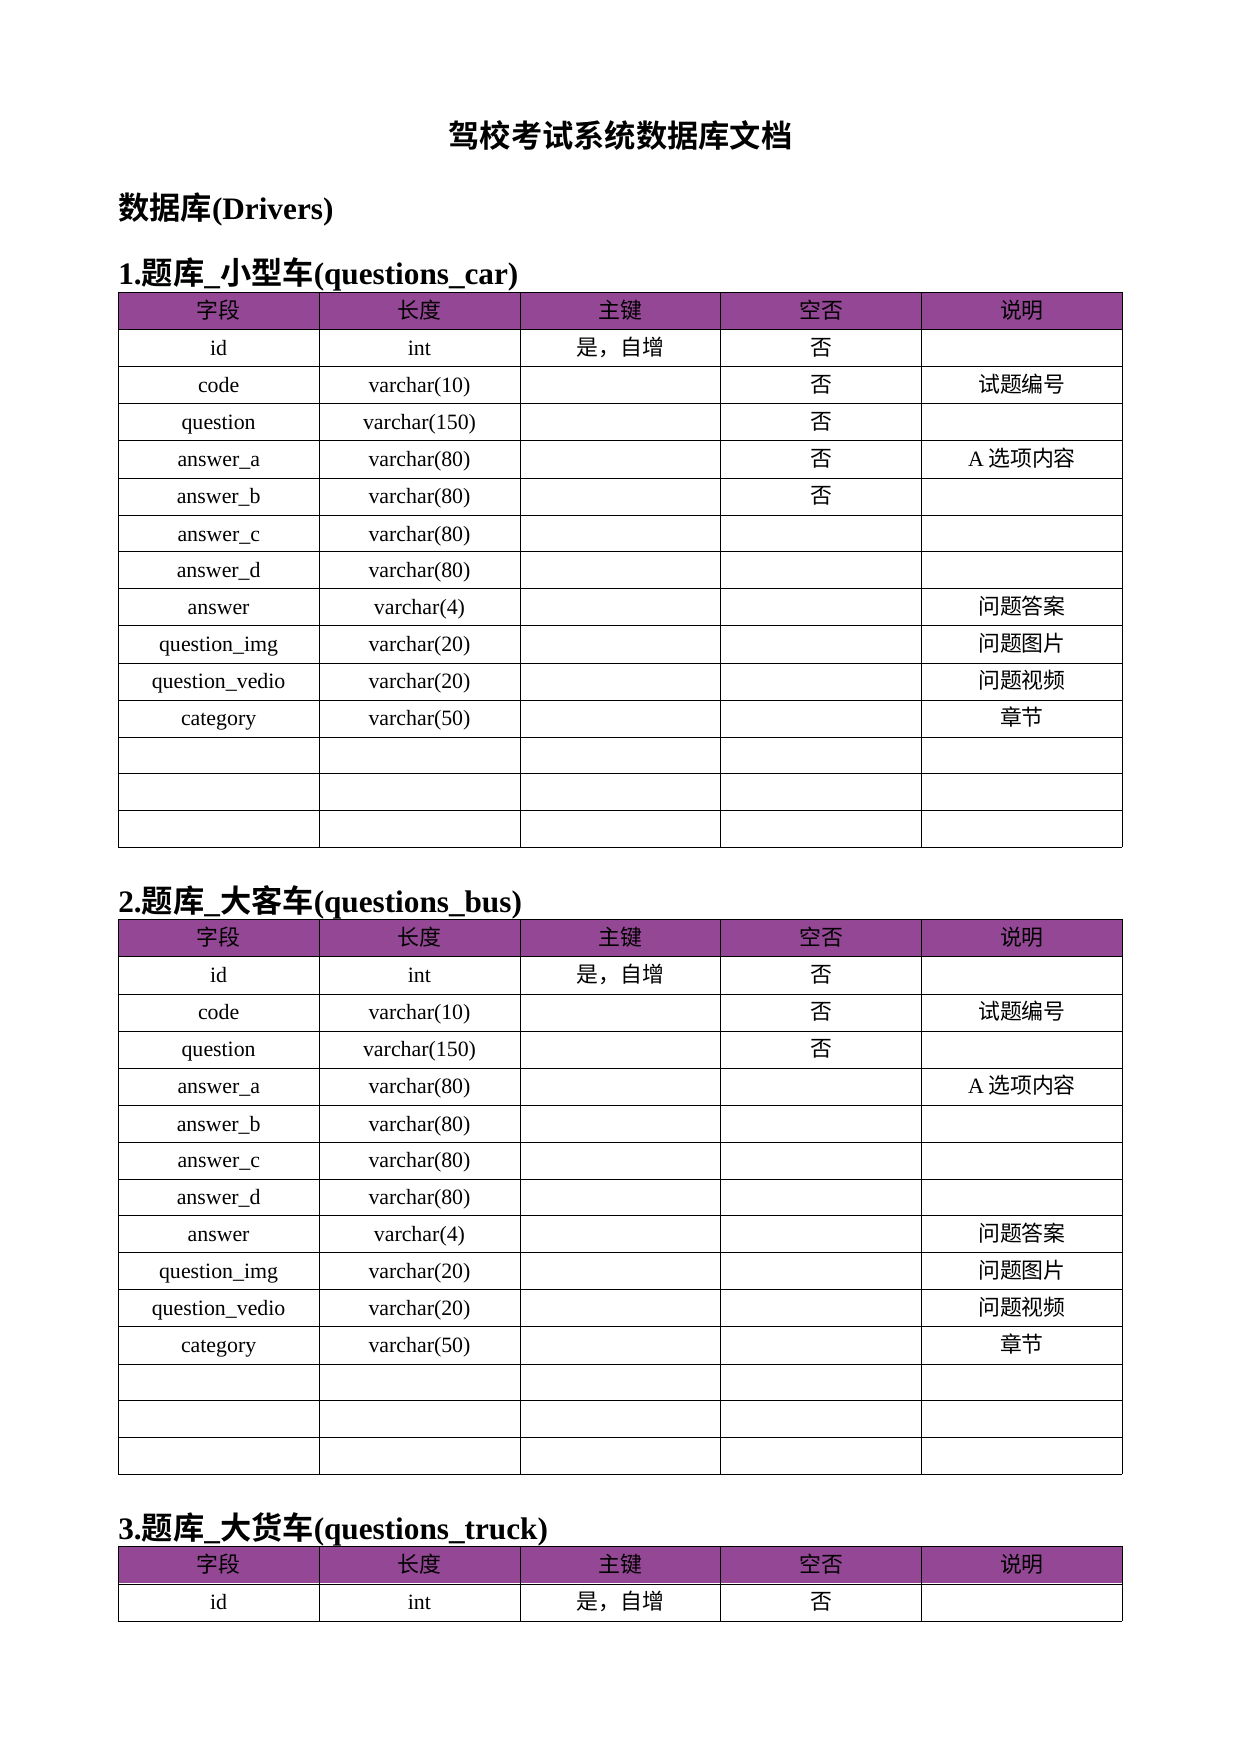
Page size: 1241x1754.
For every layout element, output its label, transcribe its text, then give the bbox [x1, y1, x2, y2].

table_cell varchar(10) [320, 995, 520, 1031]
text 3.题库_大货车(questions_truck) [118, 1510, 1122, 1546]
table_header 主键 [521, 1547, 720, 1583]
table_cell [521, 738, 720, 773]
table_cell [521, 441, 720, 478]
table_cell [119, 1401, 319, 1437]
table_cell answer_c [119, 1143, 319, 1178]
table_cell [521, 589, 720, 625]
table_cell answer_a [119, 441, 319, 478]
table_cell [922, 1180, 1122, 1215]
table_header 说明 [922, 920, 1122, 956]
table_cell question_img [119, 626, 319, 662]
table_cell [922, 1032, 1122, 1068]
table_cell [721, 1365, 921, 1400]
table_cell varchar(20) [320, 1253, 520, 1289]
table_cell question_img [119, 1253, 319, 1289]
table_cell varchar(150) [320, 404, 520, 440]
table_cell [320, 1401, 520, 1437]
table_cell answer_d [119, 552, 319, 588]
table_cell [119, 738, 319, 773]
table_cell id [119, 1585, 319, 1621]
table_cell varchar(50) [320, 701, 520, 737]
table_cell 否 [721, 1585, 921, 1621]
table_cell answer [119, 1216, 319, 1252]
table_cell [521, 774, 720, 810]
table_cell varchar(4) [320, 589, 520, 625]
table_header 主键 [521, 920, 720, 956]
table_cell varchar(10) [320, 367, 520, 403]
table_header 字段 [119, 920, 319, 956]
table_header 空否 [721, 1547, 921, 1583]
table_header 空否 [721, 920, 921, 956]
text 数据库(Drivers) [118, 190, 1122, 227]
table_cell [922, 1143, 1122, 1178]
table_cell [721, 1438, 921, 1474]
table_cell [521, 1032, 720, 1068]
table_cell 问题答案 [922, 589, 1122, 625]
table_cell question_vedio [119, 664, 319, 699]
table_cell [922, 811, 1122, 847]
table_cell [521, 1069, 720, 1105]
table_cell code [119, 995, 319, 1031]
table_cell [721, 589, 921, 625]
table_cell varchar(150) [320, 1032, 520, 1068]
table_cell 否 [721, 957, 921, 993]
table_cell varchar(80) [320, 441, 520, 478]
table_cell 否 [721, 479, 921, 515]
table_cell [922, 552, 1122, 588]
table_cell [922, 479, 1122, 515]
table_cell [521, 811, 720, 847]
table_header 字段 [119, 1547, 319, 1583]
table_cell [521, 1327, 720, 1363]
table_cell varchar(4) [320, 1216, 520, 1252]
table_cell [922, 1401, 1122, 1437]
table_cell 是，自增 [521, 1585, 720, 1621]
table_cell answer_b [119, 1106, 319, 1142]
table_cell [119, 774, 319, 810]
table_cell question [119, 1032, 319, 1068]
table_cell category [119, 701, 319, 737]
table_cell varchar(80) [320, 1180, 520, 1215]
table_cell [721, 516, 921, 551]
table_header 说明 [922, 1547, 1122, 1583]
table_cell [922, 1106, 1122, 1142]
table_cell A选项内容 [922, 1069, 1122, 1105]
table_cell [119, 1365, 319, 1400]
table_cell 问题视频 [922, 664, 1122, 699]
table_cell [521, 404, 720, 440]
table_cell [119, 1438, 319, 1474]
table_cell varchar(80) [320, 552, 520, 588]
table_cell [721, 1290, 921, 1326]
table_cell [521, 626, 720, 662]
table_cell 否 [721, 441, 921, 478]
text 2.题库_大客车(questions_bus) [118, 883, 1122, 919]
table_cell [320, 1365, 520, 1400]
table_cell [521, 479, 720, 515]
table_cell [521, 552, 720, 588]
table_cell varchar(80) [320, 1106, 520, 1142]
text 驾校考试系统数据库文档 [118, 118, 1122, 154]
table_cell [922, 774, 1122, 810]
table_cell answer_d [119, 1180, 319, 1215]
table_cell [320, 811, 520, 847]
table_cell answer_b [119, 479, 319, 515]
table_cell 试题编号 [922, 367, 1122, 403]
table_cell answer_a [119, 1069, 319, 1105]
table_cell [521, 1290, 720, 1326]
table_header 长度 [320, 293, 520, 329]
table_cell [521, 1180, 720, 1215]
table_cell 问题答案 [922, 1216, 1122, 1252]
table_header 说明 [922, 293, 1122, 329]
table_cell [721, 1180, 921, 1215]
table_cell [922, 330, 1122, 366]
table_cell [721, 1143, 921, 1178]
table_header 字段 [119, 293, 319, 329]
table_cell [922, 957, 1122, 993]
table_cell 否 [721, 404, 921, 440]
table_cell [922, 404, 1122, 440]
table_cell [320, 774, 520, 810]
table_cell 是，自增 [521, 957, 720, 993]
table_cell varchar(80) [320, 479, 520, 515]
table_cell varchar(50) [320, 1327, 520, 1363]
table_cell [521, 995, 720, 1031]
table_cell [721, 738, 921, 773]
table_cell [922, 1585, 1122, 1621]
table_cell id [119, 330, 319, 366]
table_cell [521, 1365, 720, 1400]
table_cell [521, 1438, 720, 1474]
table_cell 否 [721, 995, 921, 1031]
table_cell varchar(80) [320, 516, 520, 551]
table_cell [922, 1365, 1122, 1400]
table_cell 否 [721, 367, 921, 403]
table_cell [721, 552, 921, 588]
table_cell 否 [721, 1032, 921, 1068]
table_cell A选项内容 [922, 441, 1122, 478]
table_cell answer_c [119, 516, 319, 551]
table_cell [521, 367, 720, 403]
table_cell 试题编号 [922, 995, 1122, 1031]
table_cell category [119, 1327, 319, 1363]
table_cell 问题图片 [922, 1253, 1122, 1289]
table_header 长度 [320, 920, 520, 956]
table_cell [721, 1401, 921, 1437]
table_header 长度 [320, 1547, 520, 1583]
table_cell [721, 701, 921, 737]
table_cell [521, 1106, 720, 1142]
table_cell [721, 811, 921, 847]
table_cell [721, 774, 921, 810]
table_cell [922, 1438, 1122, 1474]
table_cell [721, 1069, 921, 1105]
table_cell 是，自增 [521, 330, 720, 366]
table_cell 章节 [922, 701, 1122, 737]
table_cell [521, 1143, 720, 1178]
table_cell [721, 626, 921, 662]
table_cell 否 [721, 330, 921, 366]
table_cell int [320, 957, 520, 993]
table_cell [119, 811, 319, 847]
table_cell [721, 1106, 921, 1142]
table_cell varchar(20) [320, 626, 520, 662]
table_cell [721, 1216, 921, 1252]
table_header 主键 [521, 293, 720, 329]
table_cell 章节 [922, 1327, 1122, 1363]
table_cell 问题视频 [922, 1290, 1122, 1326]
table_header 空否 [721, 293, 921, 329]
table_cell code [119, 367, 319, 403]
table_cell [521, 1216, 720, 1252]
table_cell [521, 701, 720, 737]
table_cell int [320, 330, 520, 366]
table_cell [521, 516, 720, 551]
table_cell [521, 664, 720, 699]
table_cell [922, 516, 1122, 551]
text 1.题库_小型车(questions_car) [118, 256, 1122, 292]
table_cell varchar(20) [320, 664, 520, 699]
table_cell [721, 1327, 921, 1363]
table_cell [721, 664, 921, 699]
table_cell int [320, 1585, 520, 1621]
table_cell question_vedio [119, 1290, 319, 1326]
table_cell id [119, 957, 319, 993]
table_cell [521, 1253, 720, 1289]
table_cell varchar(20) [320, 1290, 520, 1326]
table_cell question [119, 404, 319, 440]
table_cell varchar(80) [320, 1143, 520, 1178]
table_cell varchar(80) [320, 1069, 520, 1105]
table_cell answer [119, 589, 319, 625]
table_cell [721, 1253, 921, 1289]
table_cell [922, 738, 1122, 773]
table_cell [521, 1401, 720, 1437]
table_cell [320, 738, 520, 773]
table_cell 问题图片 [922, 626, 1122, 662]
table_cell [320, 1438, 520, 1474]
